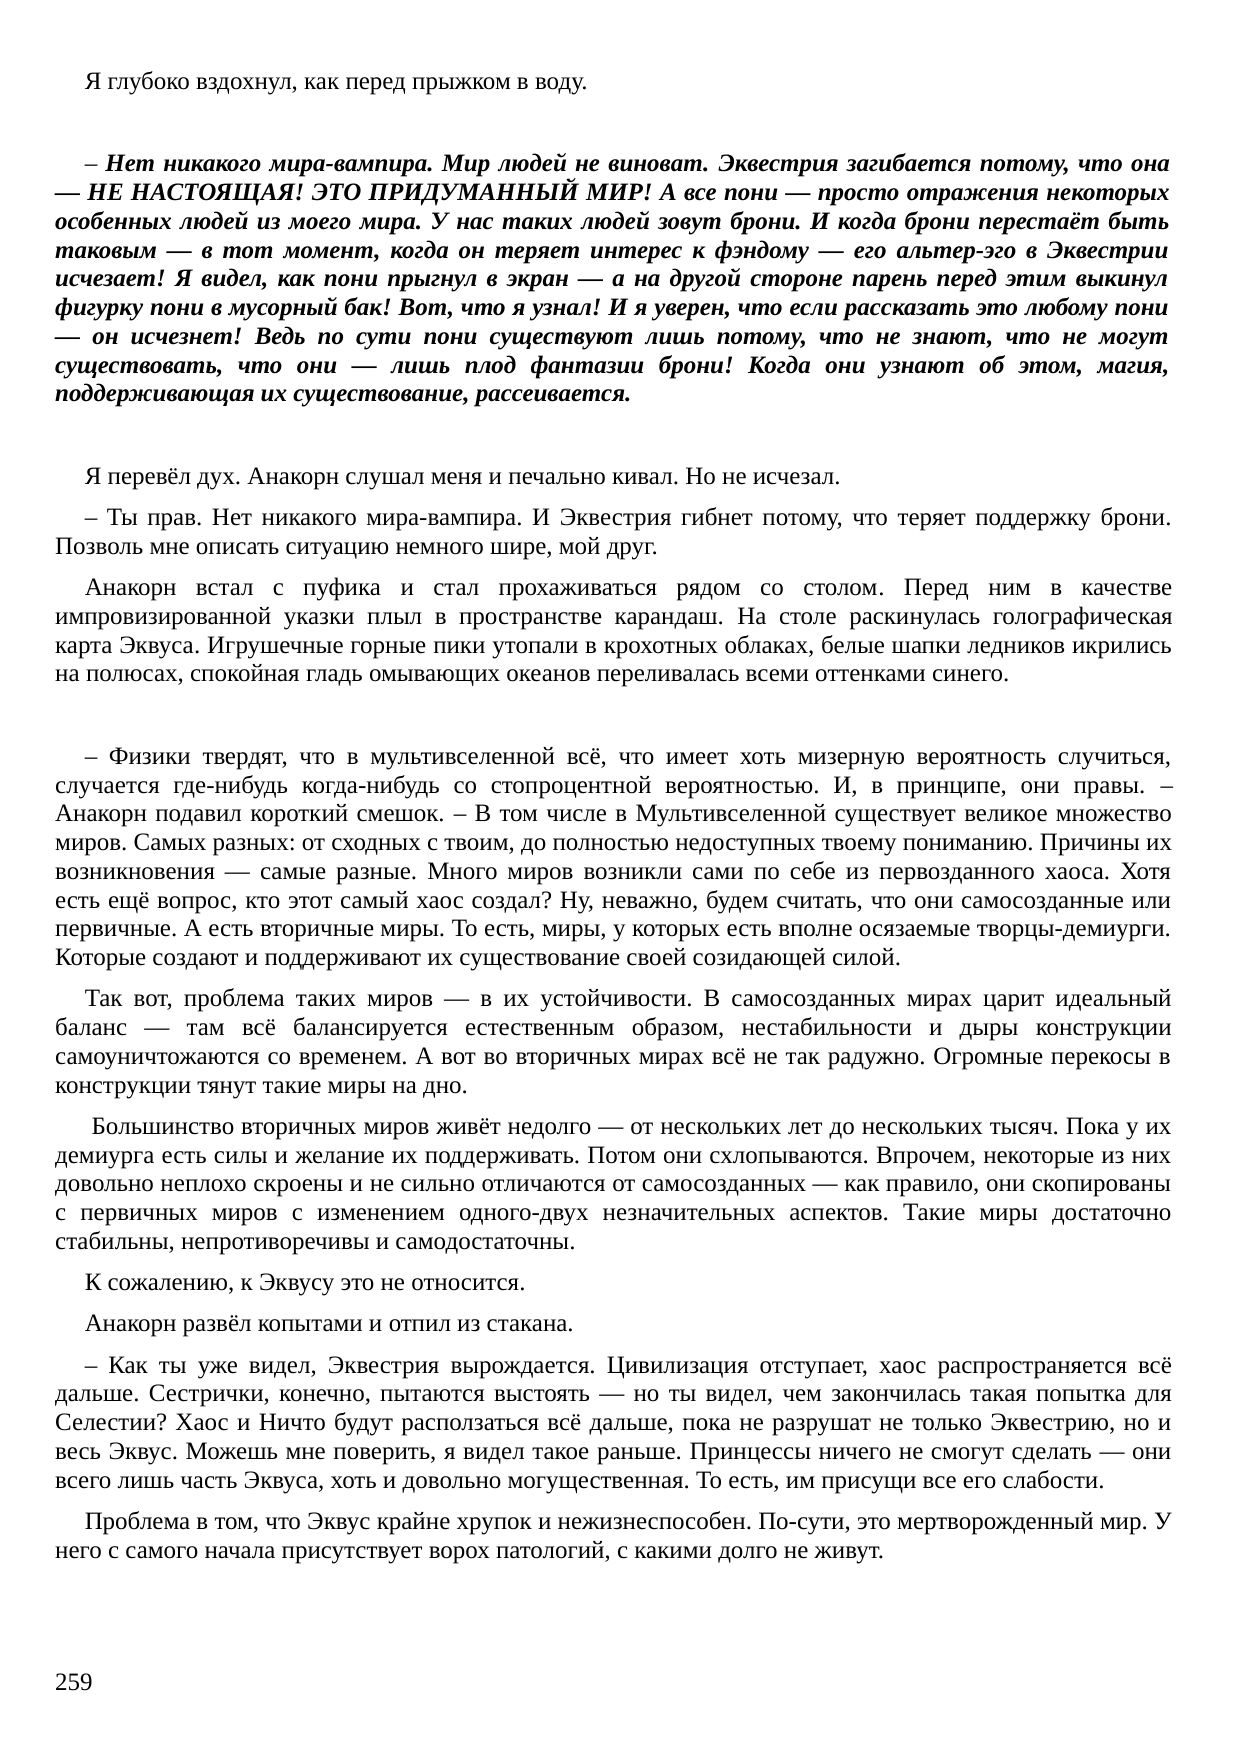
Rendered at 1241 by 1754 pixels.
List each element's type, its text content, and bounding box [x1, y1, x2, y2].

text Анакорн встал с пуфика и стал прохаживаться рядом со столом. Перед ним в качестве импровизированной указки плыл в пространстве карандаш. На столе раскинулась голографическая карта Эквуса. Игрушечные горные пики утопали в крохотных облаках, белые шапки ледников икрились на полюсах, спокойная гладь омывающих океанов переливалась всеми оттенками синего. [55, 572, 1173, 687]
text К сожалению, к Эквусу это не относится. [55, 1267, 1173, 1296]
text Я глубоко вздохнул, как перед прыжком в воду. [55, 66, 1173, 95]
text – Нет никакого мира-вампира. Мир людей не виноват. Эквестрия загибается потому, что она — НЕ НАСТОЯЩАЯ! ЭТО ПРИДУМАННЫЙ МИР! А все пони — просто отражения некоторых особенных людей из моего мира. У нас таких людей зовут брони. И когда брони перестаёт быть таковым — в тот момент, когда он теряет интерес к фэндому — его альтер-эго в Эквестрии исчезает! Я видел, как пони прыгнул в экран — а на другой стороне парень перед этим выкинул фигурку пони в мусорный бак! Вот, что я узнал! И я уверен, что если рассказать это любому пони — он исчезнет! Ведь по сути пони существуют лишь потому, что не знают, что не могут существовать, что они — лишь плод фантазии брони! Когда они узнают об этом, магия, поддерживающая их существование, рассеивается. [55, 148, 1173, 407]
text Я перевёл дух. Анакорн слушал меня и печально кивал. Но не исчезал. [55, 461, 1173, 490]
text Анакорн развёл копытами и отпил из стакана. [55, 1308, 1173, 1337]
text – Ты прав. Нет никакого мира-вампира. И Эквестрия гибнет потому, что теряет поддержку брони. Позволь мне описать ситуацию немного шире, мой друг. [55, 502, 1173, 560]
text – Как ты уже видел, Эквестрия вырождается. Цивилизация отступает, хаос распространяется всё дальше. Сестрички, конечно, пытаются выстоять — но ты видел, чем закончилась такая попытка для Селестии? Хаос и Ничто будут расползаться всё дальше, пока не разрушат не только Эквестрию, но и весь Эквус. Можешь мне поверить, я видел такое раньше. Принцессы ничего не смогут сделать — они всего лишь часть Эквуса, хоть и довольно могущественная. То есть, им присущи все его слабости. [55, 1350, 1173, 1493]
text – Физики твердят, что в мультивселенной всё, что имеет хоть мизерную вероятность случиться, случается где-нибудь когда-нибудь со стопроцентной вероятностью. И, в принципе, они правы. – Анакорн подавил короткий смешок. – В том числе в Мультивселенной существует великое множество миров. Самых разных: от сходных с твоим, до полностью недоступных твоему пониманию. Причины их возникновения — самые разные. Много миров возникли сами по себе из первозданного хаоса. Хотя есть ещё вопрос, кто этот самый хаос создал? Ну, неважно, будем считать, что они самосозданные или первичные. А есть вторичные миры. То есть, миры, у которых есть вполне осязаемые творцы-демиурги. Которые создают и поддерживают их существование своей созидающей силой. [55, 741, 1173, 971]
text Проблема в том, что Эквус крайне хрупок и нежизнеспособен. По-сути, это мертворожденный мир. У него с самого начала присутствует ворох патологий, с какими долго не живут. [55, 1506, 1173, 1563]
text Большинство вторичных миров живёт недолго — от нескольких лет до нескольких тысяч. Пока у их демиурга есть силы и желание их поддерживать. Потом они схлопываются. Впрочем, некоторые из них довольно неплохо скроены и не сильно отличаются от самосозданных — как правило, они скопированы с первичных миров с изменением одного-двух незначительных аспектов. Такие миры достаточно стабильны, непротиворечивы и самодостаточны. [55, 1111, 1173, 1255]
text Так вот, проблема таких миров — в их устойчивости. В самосозданных мирах царит идеальный баланс — там всё балансируется естественным образом, нестабильности и дыры конструкции самоуничтожаются со временем. А вот во вторичных мирах всё не так радужно. Огромные перекосы в конструкции тянут такие миры на дно. [55, 983, 1173, 1098]
